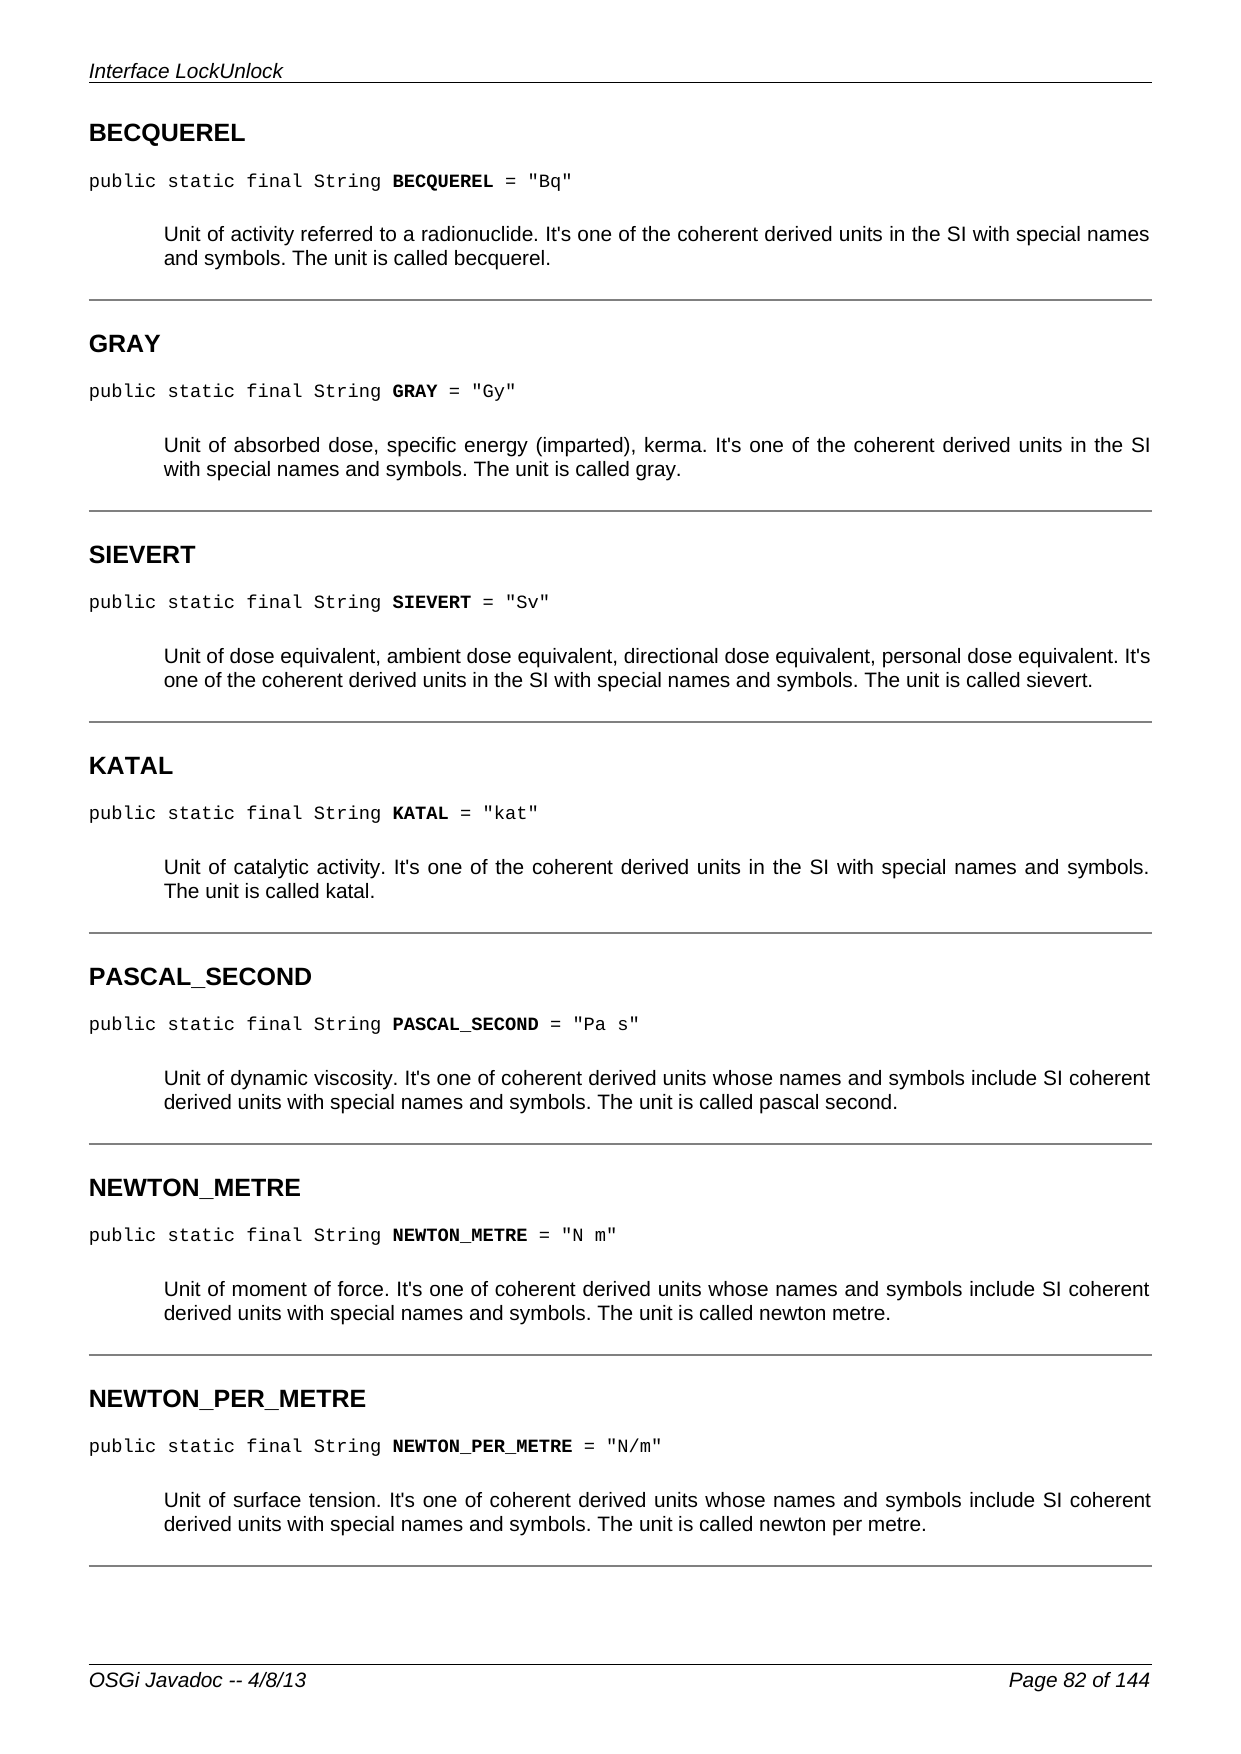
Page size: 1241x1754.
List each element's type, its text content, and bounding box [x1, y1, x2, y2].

text Unit of dose equivalent, ambient dose equivalent, directional dose equivalent, personal dose equivalent. It's one of the coherent derived units in the SI with special names and symbols. The unit is called sievert. [163, 644, 1152, 692]
text public static final String SIEVERT = "Sv" [88, 593, 1152, 614]
text Unit of absorbed dose, specific energy (imparted), kerma. It's one of the coherent derived units in the SI with special names and symbols. The unit is called gray. [163, 433, 1152, 481]
text public static final String GRAY = "Gy" [88, 382, 1152, 403]
subtitle PASCAL_SECOND [88, 962, 1152, 991]
text public static final String PASCAL_SECOND = "Pa s" [88, 1015, 1152, 1036]
text public static final String NEWTON_METRE = "N m" [88, 1226, 1152, 1247]
text public static final String KATAL = "kat" [88, 804, 1152, 825]
subtitle GRAY [88, 329, 1152, 358]
subtitle SIEVERT [88, 540, 1152, 569]
subtitle BECQUEREL [88, 118, 1152, 147]
subtitle NEWTON_METRE [88, 1173, 1152, 1202]
text Unit of dynamic viscosity. It's one of coherent derived units whose names and symbols include SI coherent derived units with special names and symbols. The unit is called pascal second. [163, 1066, 1152, 1113]
subtitle NEWTON_PER_METRE [88, 1384, 1152, 1413]
text Unit of moment of force. It's one of coherent derived units whose names and symbols include SI coherent derived units with special names and symbols. The unit is called newton metre. [163, 1276, 1152, 1324]
text Unit of activity referred to a radionuclide. It's one of the coherent derived units in the SI with special names and symbols. The unit is called becquerel. [163, 222, 1152, 270]
text public static final String BECQUEREL = "Bq" [88, 171, 1152, 193]
text Unit of catalytic activity. It's one of the coherent derived units in the SI with special names and symbols. The unit is called katal. [163, 854, 1152, 902]
subtitle KATAL [88, 751, 1152, 780]
text public static final String NEWTON_PER_METRE = "N/m" [88, 1437, 1152, 1458]
text Unit of surface tension. It's one of coherent derived units whose names and symbols include SI coherent derived units with special names and symbols. The unit is called newton per metre. [163, 1487, 1152, 1535]
